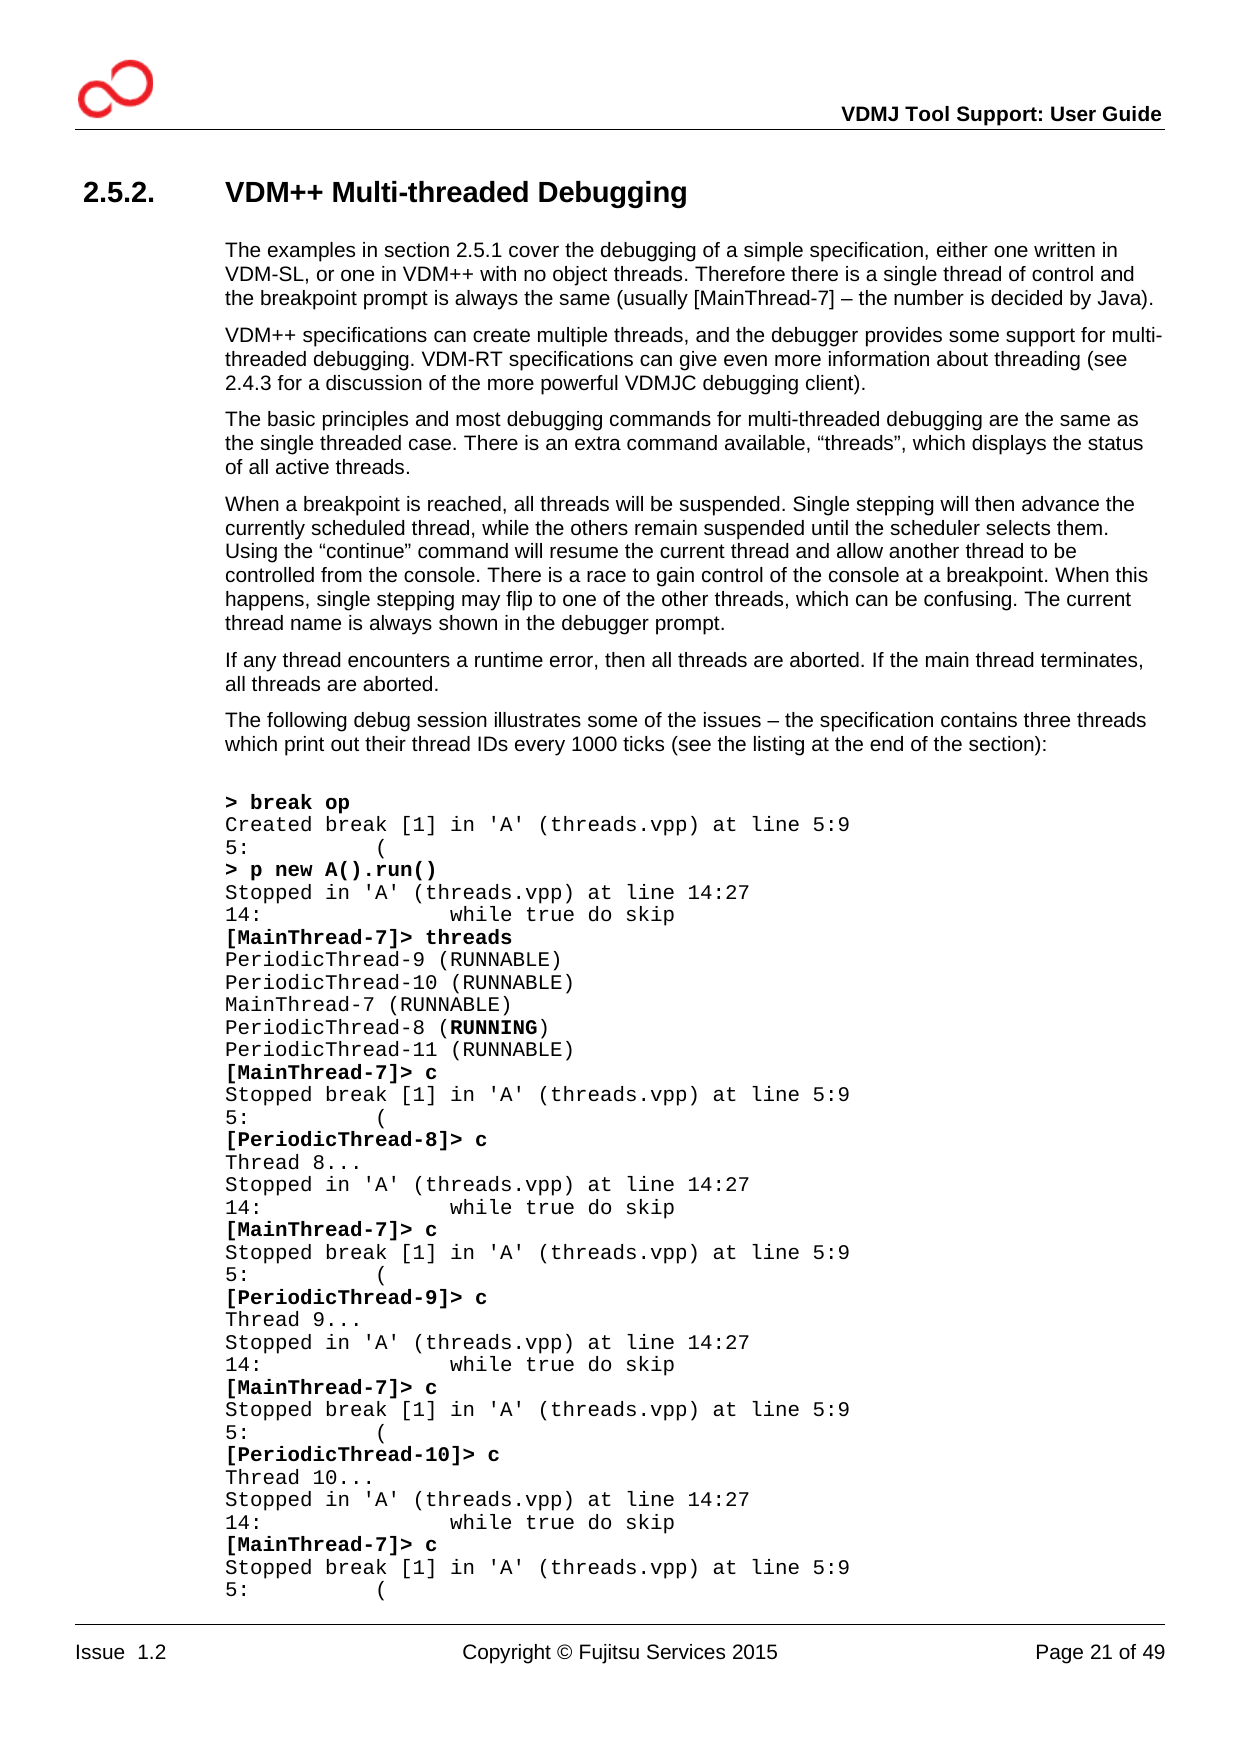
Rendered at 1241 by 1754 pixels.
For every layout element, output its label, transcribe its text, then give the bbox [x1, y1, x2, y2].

text > break op [225, 791, 1165, 814]
text Stopped break [1] in 'A' (threads.vpp) at line 5:9 [225, 1556, 1165, 1579]
text 14: while true do skip [225, 904, 1165, 926]
text 5: ( [225, 1264, 1165, 1286]
text PeriodicThread-8 (RUNNING) [225, 1016, 1165, 1039]
text Stopped break [1] in 'A' (threads.vpp) at line 5:9 [225, 1084, 1165, 1106]
text 5: ( [225, 1106, 1165, 1129]
subtitle VDM++ Multi-threaded Debugging [75, 175, 1165, 209]
text 14: while true do skip [225, 1196, 1165, 1219]
text MainThread-7 (RUNNABLE) [225, 994, 1165, 1016]
text Thread 10... [225, 1466, 1165, 1489]
text Thread 9... [225, 1309, 1165, 1331]
text Stopped in 'A' (threads.vpp) at line 14:27 [225, 881, 1165, 904]
text Stopped in 'A' (threads.vpp) at line 14:27 [225, 1331, 1165, 1354]
text [MainThread-7]> c [225, 1061, 1165, 1084]
text Thread 8... [225, 1151, 1165, 1174]
text Stopped break [1] in 'A' (threads.vpp) at line 5:9 [225, 1241, 1165, 1264]
text 5: ( [225, 1421, 1165, 1444]
text The following debug session illustrates some of the issues – the specification contains three threads which print out their thread IDs every 1000 ticks (see the listing at the end of the section): [225, 708, 1165, 756]
text PeriodicThread-9 (RUNNABLE) [225, 949, 1165, 971]
picture [78, 52, 153, 128]
text If any thread encounters a runtime error, then all threads are aborted. If the main thread terminates, all threads are aborted. [225, 648, 1165, 696]
text 14: while true do skip [225, 1511, 1165, 1534]
text PeriodicThread-10 (RUNNABLE) [225, 971, 1165, 994]
text Stopped in 'A' (threads.vpp) at line 14:27 [225, 1489, 1165, 1511]
text 14: while true do skip [225, 1354, 1165, 1376]
text > p new A().run() [225, 859, 1165, 881]
text The examples in section 2.5.1 cover the debugging of a simple specification, either one written in VDM-SL, or one in VDM++ with no object threads. Therefore there is a single thread of control and the breakpoint prompt is always the same (usually [MainThread-7] – the number is decided by Java). [225, 239, 1165, 311]
text [MainThread-7]> c [225, 1534, 1165, 1556]
text VDM++ specifications can create multiple threads, and the debugger provides some support for multi-threaded debugging. VDM-RT specifications can give even more information about threading (see 2.4.3 for a discussion of the more powerful VDMJC debugging client). [225, 323, 1165, 395]
text When a breakpoint is reached, all threads will be suspended. Single stepping will then advance the currently scheduled thread, while the others remain suspended until the scheduler selects them. Using the “continue” command will resume the current thread and allow another thread to be controlled from the console. There is a race to gain control of the console at a breakpoint. When this happens, single stepping may flip to one of the other threads, which can be confusing. The current thread name is always shown in the debugger prompt. [225, 492, 1165, 636]
text 5: ( [225, 836, 1165, 859]
text [MainThread-7]> c [225, 1219, 1165, 1241]
text 5: ( [225, 1579, 1165, 1601]
text Created break [1] in 'A' (threads.vpp) at line 5:9 [225, 814, 1165, 836]
text [PeriodicThread-9]> c [225, 1286, 1165, 1309]
text [MainThread-7]> threads [225, 926, 1165, 949]
text Stopped break [1] in 'A' (threads.vpp) at line 5:9 [225, 1399, 1165, 1421]
text [MainThread-7]> c [225, 1376, 1165, 1399]
text The basic principles and most debugging commands for multi-threaded debugging are the same as the single threaded case. There is an extra command available, “threads”, which displays the status of all active threads. [225, 407, 1165, 479]
text [PeriodicThread-8]> c [225, 1129, 1165, 1151]
text [PeriodicThread-10]> c [225, 1444, 1165, 1466]
text Stopped in 'A' (threads.vpp) at line 14:27 [225, 1174, 1165, 1196]
text PeriodicThread-11 (RUNNABLE) [225, 1039, 1165, 1061]
